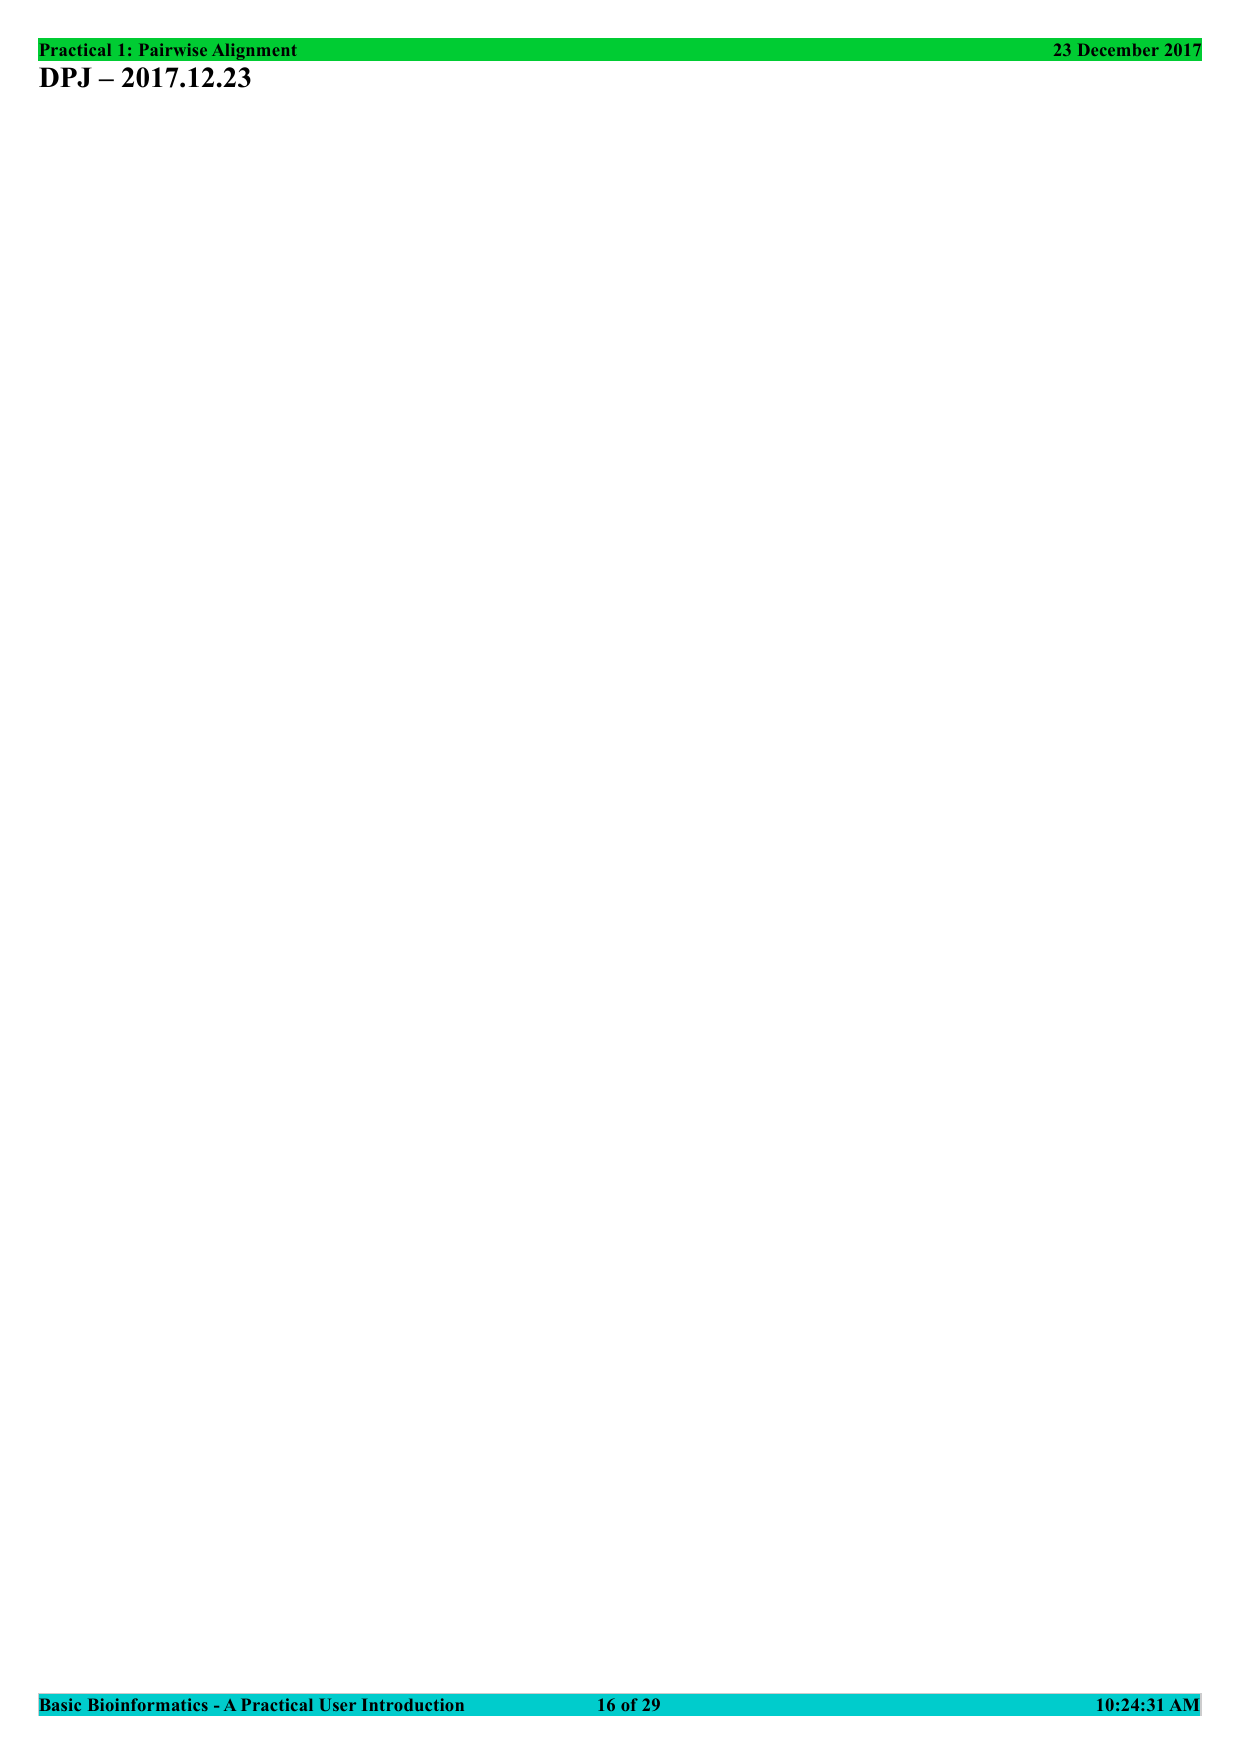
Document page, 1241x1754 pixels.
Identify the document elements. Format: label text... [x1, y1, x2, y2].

text DPJ – 2017.12.23 [38, 61, 1202, 94]
